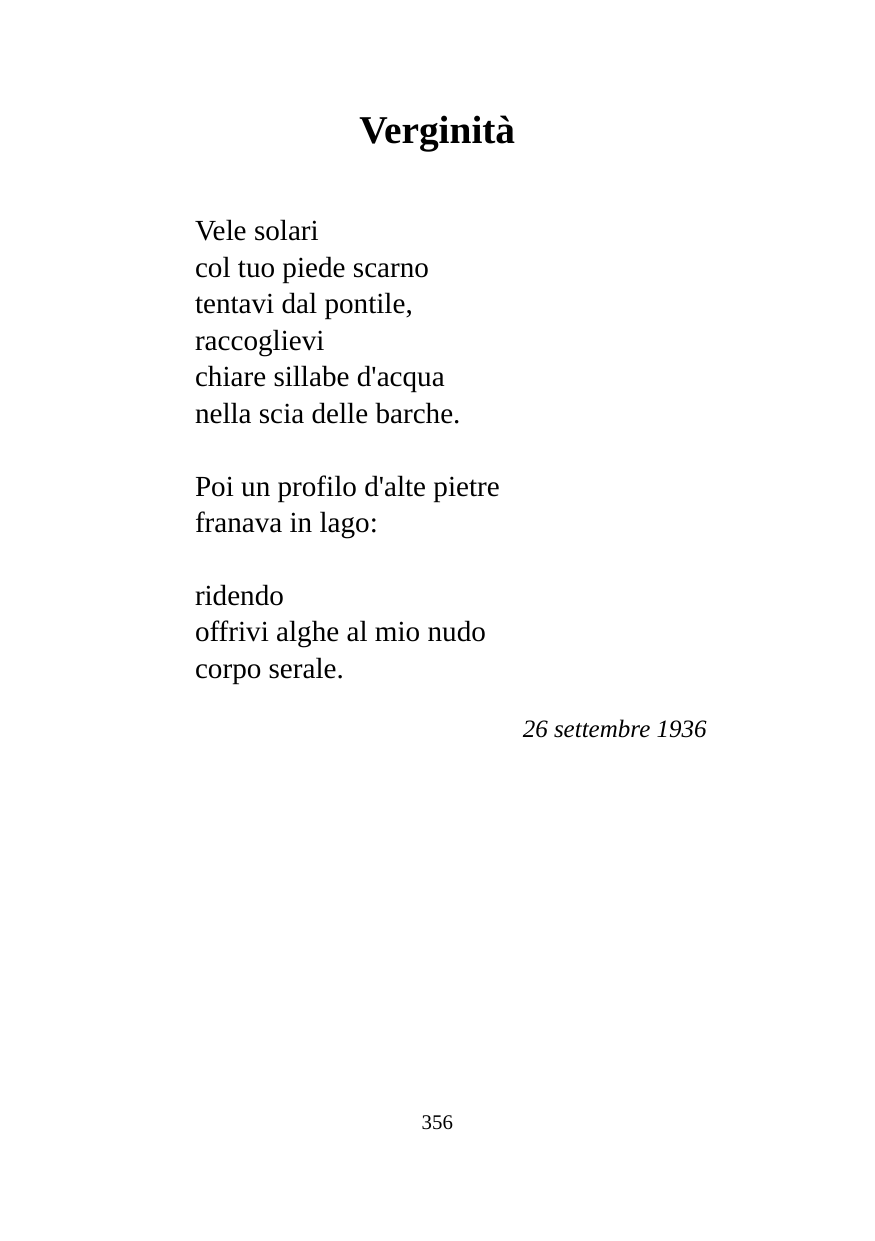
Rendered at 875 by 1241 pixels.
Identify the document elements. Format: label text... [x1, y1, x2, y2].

text raccoglievi [195, 323, 768, 356]
text offrivi alghe al mio nudo [195, 614, 768, 648]
subtitle Verginità [106, 106, 768, 152]
text Poi un profilo d'alte pietre [195, 469, 768, 502]
text ridendo [195, 578, 768, 612]
text Vele solari [195, 213, 768, 247]
text nella scia delle barche. [195, 396, 768, 429]
text franava in lago: [195, 505, 768, 539]
text chiare sillabe d'acqua [195, 359, 768, 393]
text 26 settembre 1936 [106, 714, 709, 743]
text tentavi dal pontile, [195, 286, 768, 320]
text corpo serale. [195, 651, 768, 684]
text col tuo piede scarno [195, 250, 768, 283]
